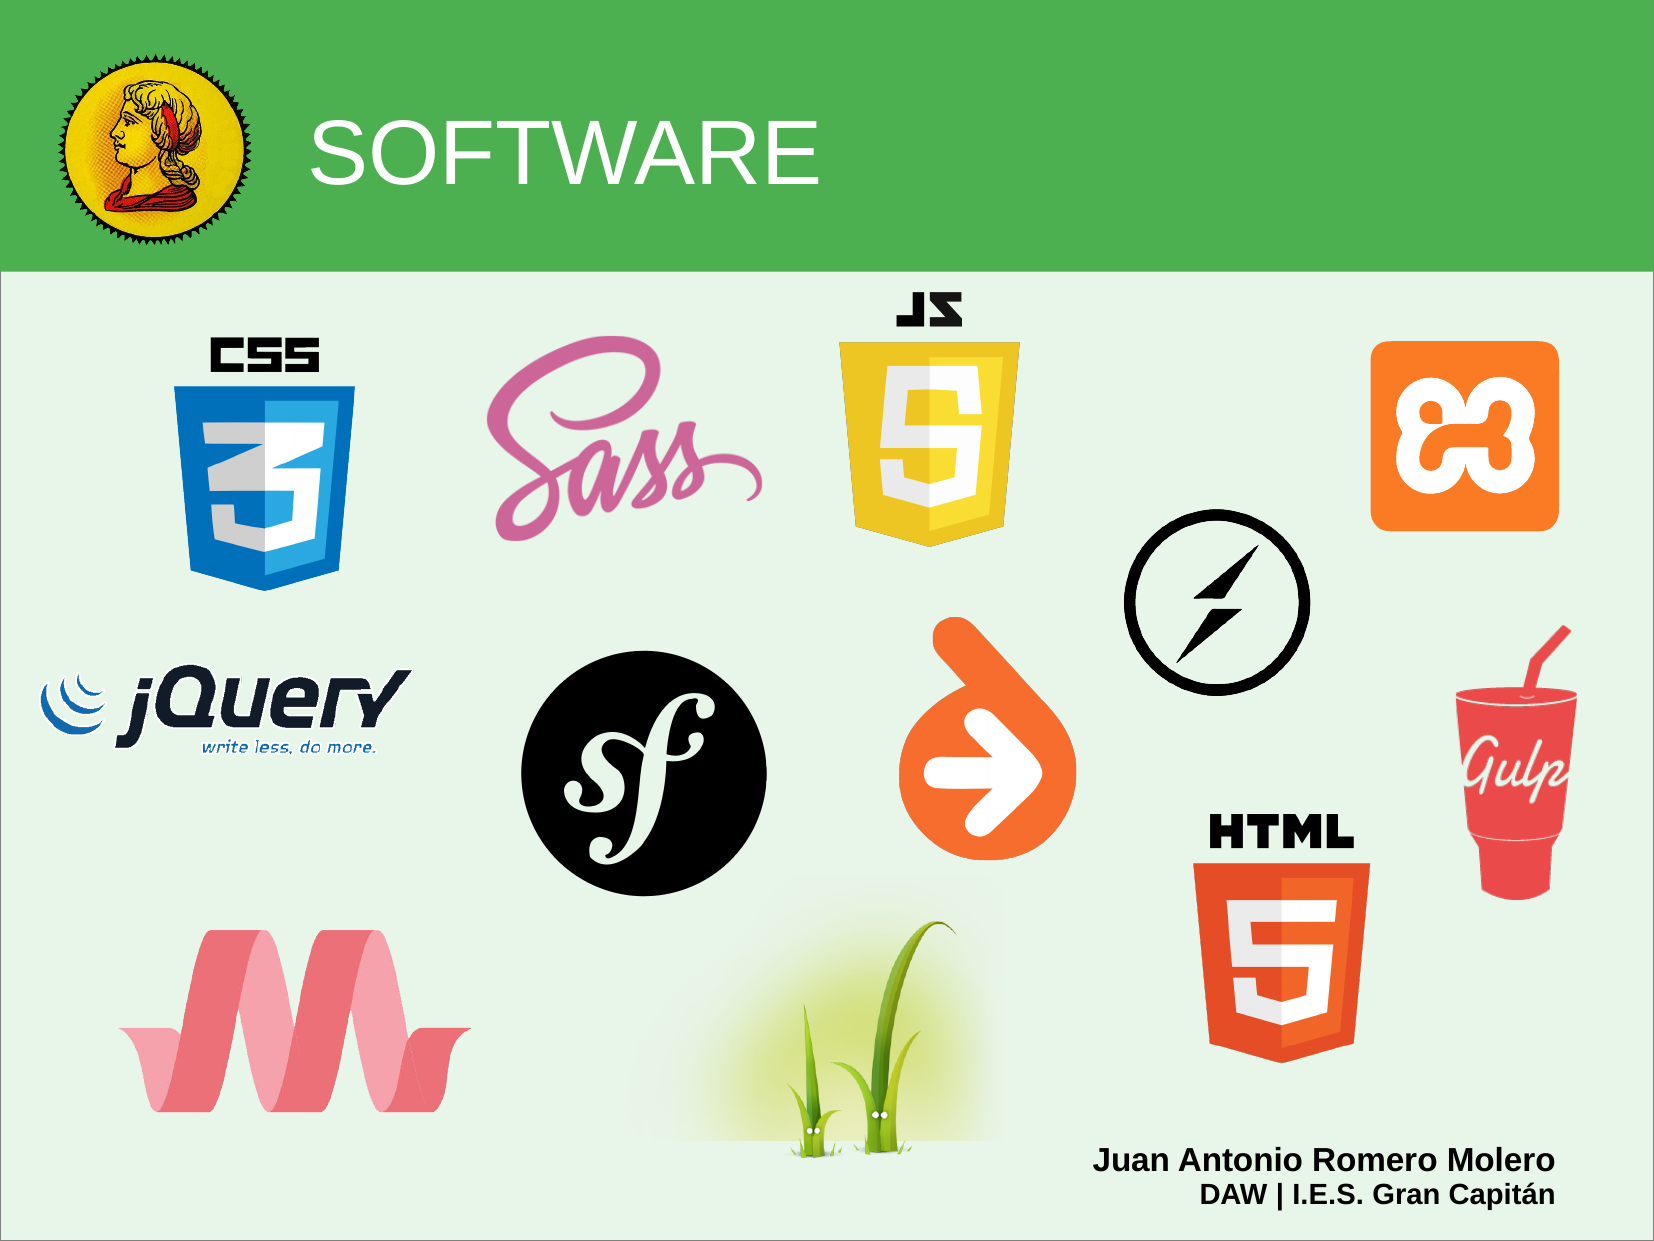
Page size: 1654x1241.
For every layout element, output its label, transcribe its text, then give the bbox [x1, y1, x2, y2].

picture [1122, 507, 1311, 697]
picture [469, 283, 780, 594]
title SOFTWARE [307, 49, 1571, 257]
picture [1157, 625, 1654, 1063]
picture [831, 283, 1028, 556]
picture [118, 919, 471, 1123]
picture [1370, 341, 1560, 532]
picture [519, 607, 1100, 1158]
picture [57, 53, 252, 245]
text_box Juan Antonio Romero Molero DAW | I.E.S. Gran Capitán [212, 1133, 1571, 1241]
picture [38, 337, 414, 851]
